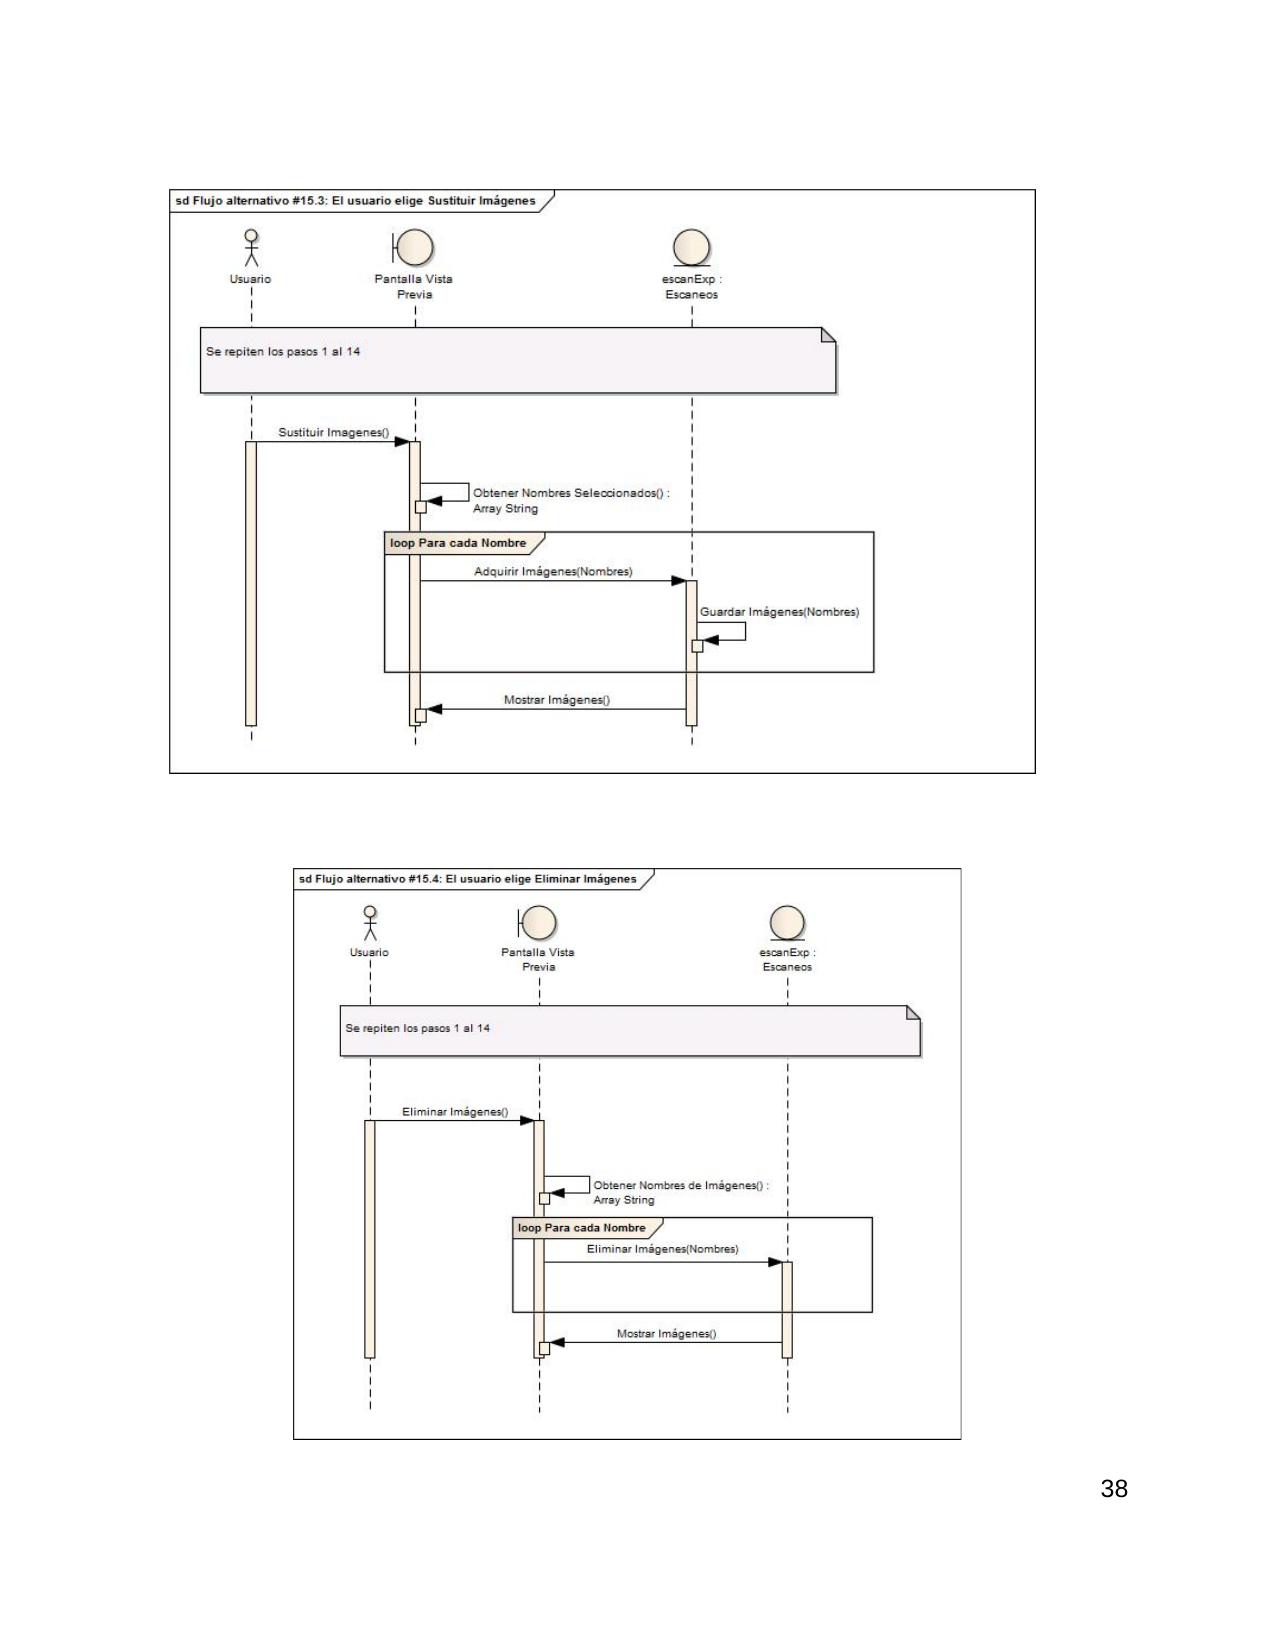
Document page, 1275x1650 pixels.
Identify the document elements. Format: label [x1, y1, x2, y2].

picture [168, 188, 1036, 774]
picture [292, 867, 962, 1440]
